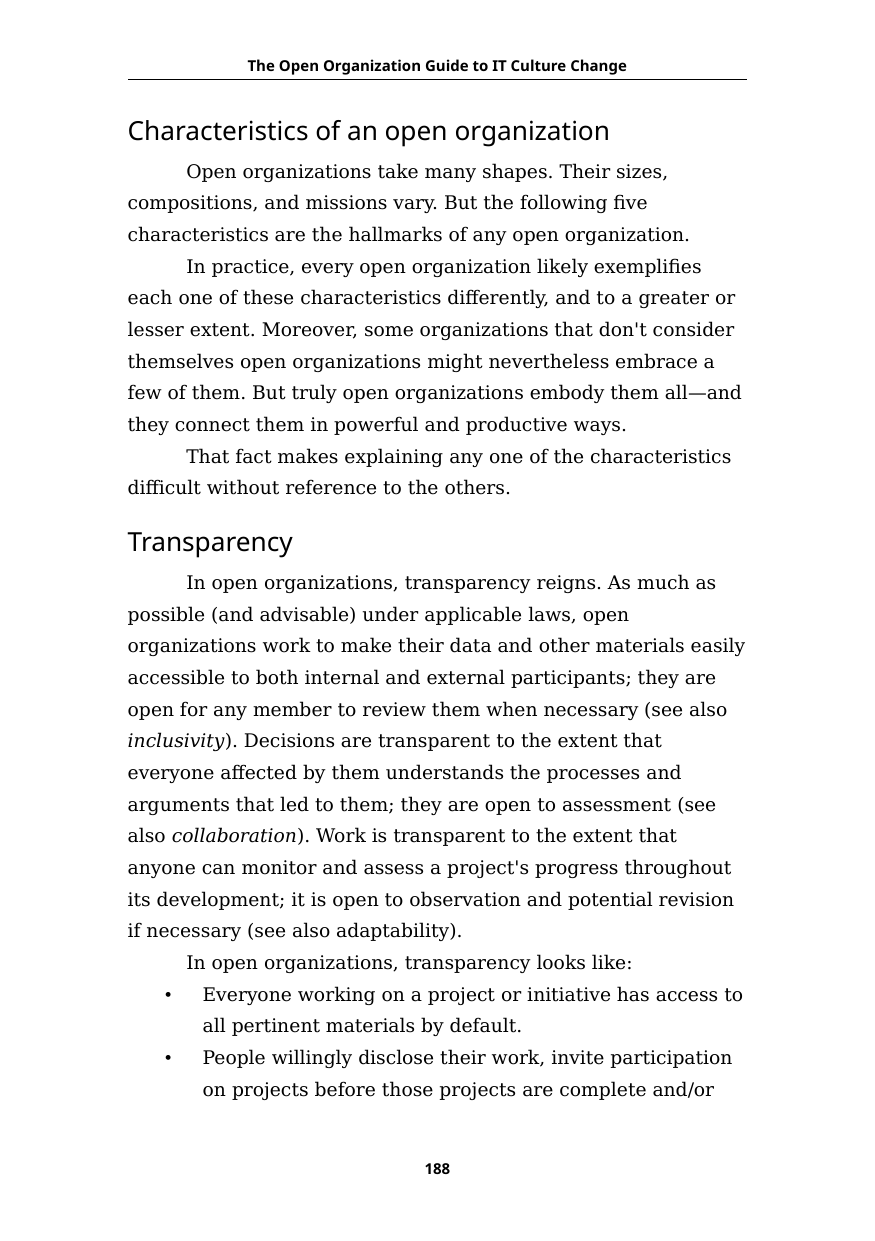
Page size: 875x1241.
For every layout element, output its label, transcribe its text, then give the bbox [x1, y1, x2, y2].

list People willingly disclose their work, invite participation on projects before those projects are complete and/or [165, 1047, 747, 1100]
subtitle Transparency [127, 524, 747, 559]
list Everyone working on a project or initiative has access to all pertinent materials by default. [165, 983, 747, 1037]
text In open organizations, transparency looks like: [127, 952, 747, 974]
text In practice, every open organization likely exemplifies each one of these characteristics differently, and to a greater or lesser extent. Moreover, some organizations that don't consider themselves open organizations might nevertheless embrace a few of them. But truly open organizations embody them all—and they connect them in powerful and productive ways. [127, 256, 747, 436]
subtitle Characteristics of an open organization [127, 112, 747, 148]
text Open organizations take many shapes. Their sizes, compositions, and missions vary. But the following five characteristics are the hallmarks of any open organization. [127, 161, 747, 246]
text That fact makes explaining any one of the characteristics difficult without reference to the others. [127, 446, 747, 499]
text In open organizations, transparency reigns. As much as possible (and advisable) under applicable laws, open organizations work to make their data and other materials easily accessible to both internal and external participants; they are open for any member to review them when necessary (see also inclusivity). Decisions are transparent to the extent that everyone affected by them understands the processes and arguments that led to them; they are open to assessment (see also collaboration). Work is transparent to the extent that anyone can monitor and assess a project's progress throughout its development; it is open to observation and potential revision if necessary (see also adaptability). [127, 572, 747, 942]
